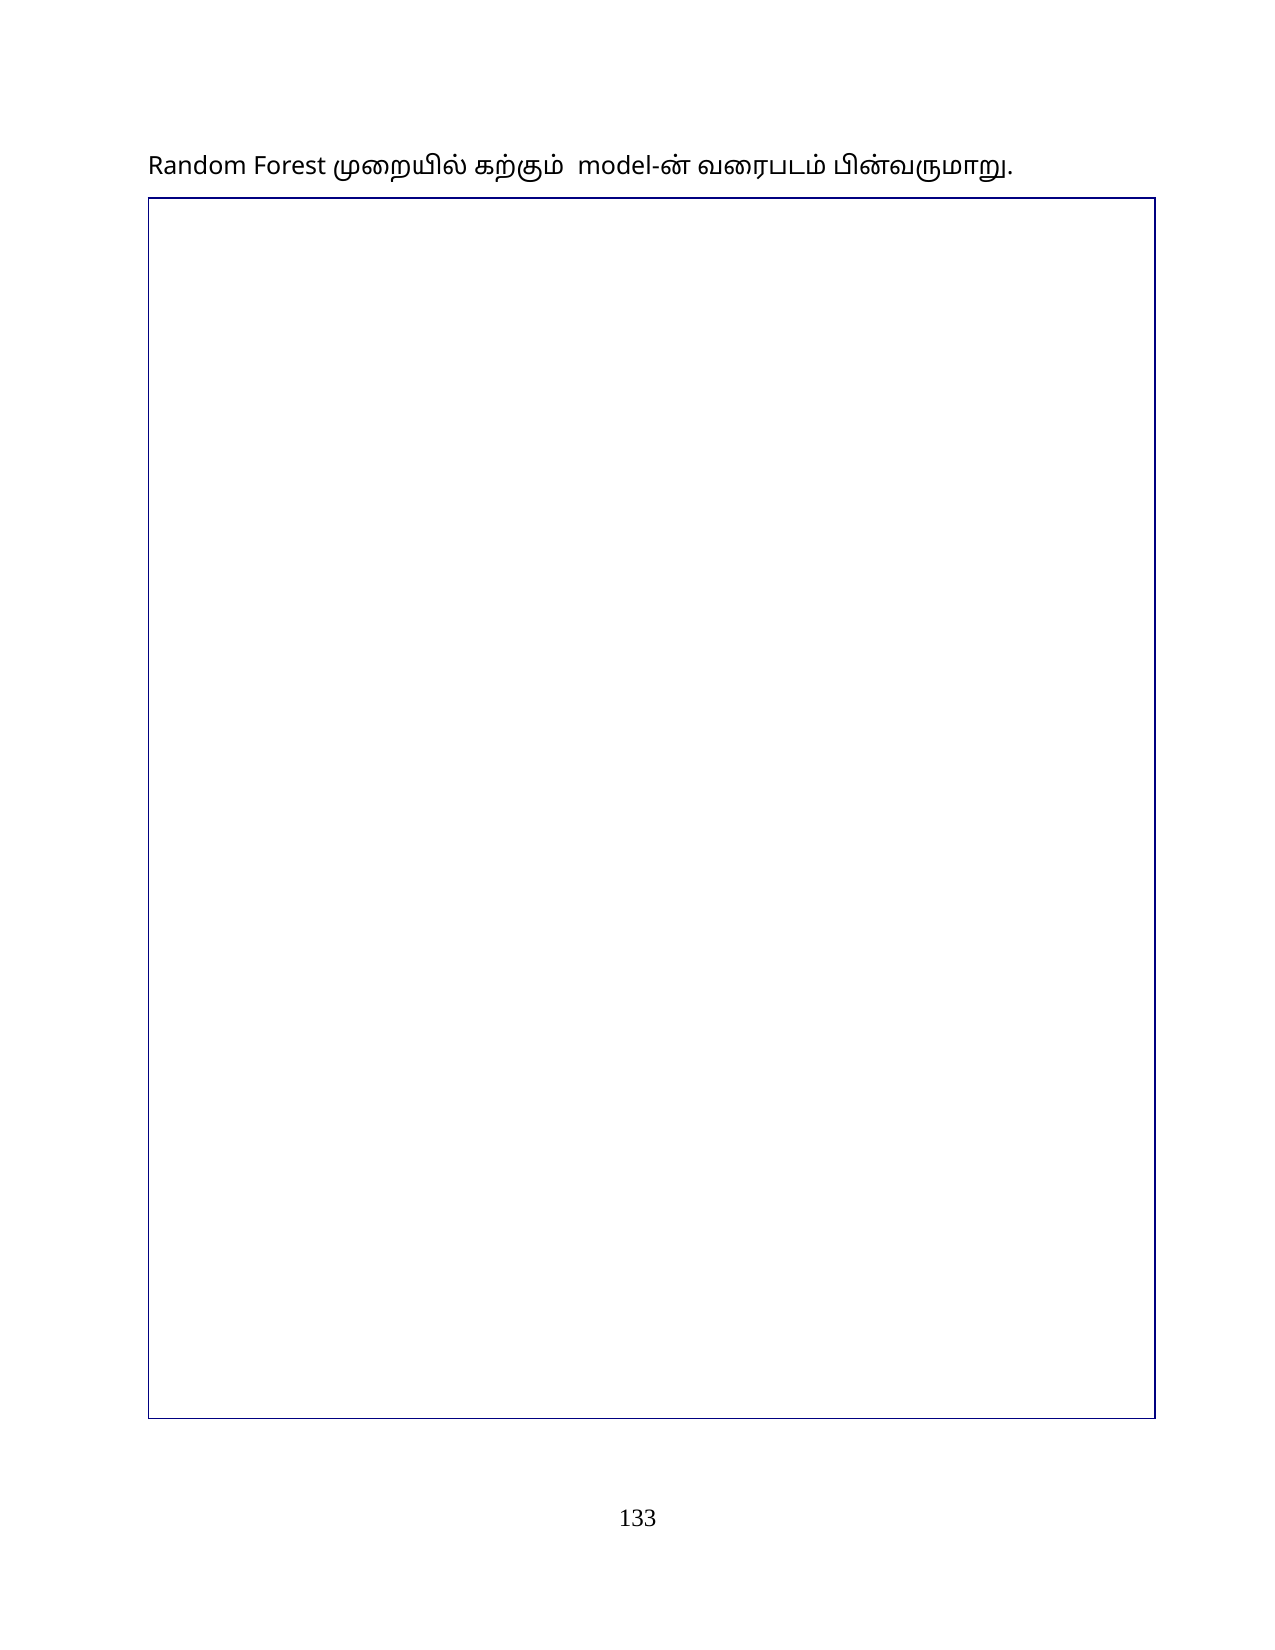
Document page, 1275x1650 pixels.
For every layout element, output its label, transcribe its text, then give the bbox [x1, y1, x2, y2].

text Random Forest முறையில் கற்கும் model-ன் வரைபடம் பின்வருமாறு. [118, 118, 1157, 184]
